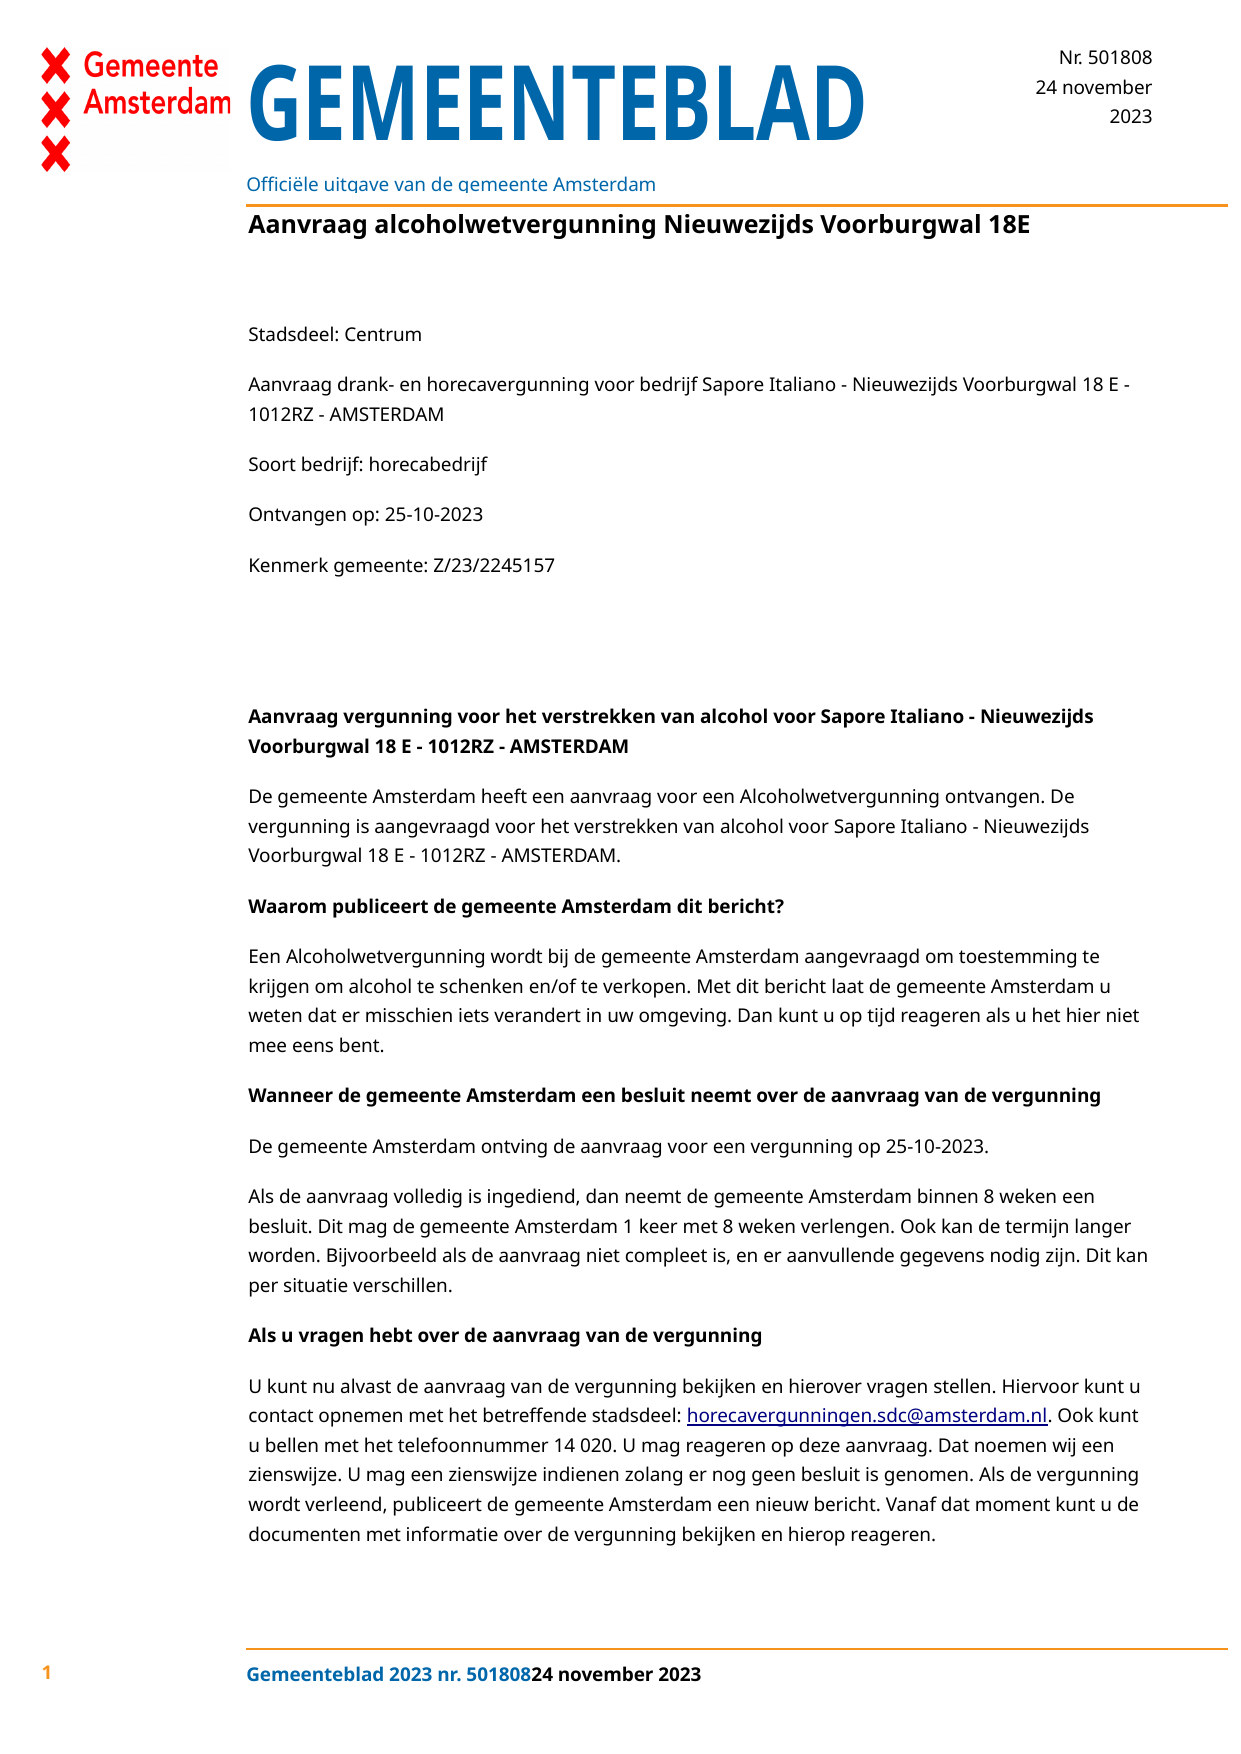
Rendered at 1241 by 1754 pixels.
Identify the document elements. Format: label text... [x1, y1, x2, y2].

text De gemeente Amsterdam heeft een aanvraag voor een Alcoholwetvergunning ontvangen. De vergunning is aangevraagd voor het verstrekken van alcohol voor Sapore Italiano - Nieuwezijds Voorburgwal 18 E - 1012RZ - AMSTERDAM. [248, 783, 1152, 868]
text Ontvangen op: 25-10-2023 [248, 502, 1152, 527]
text Wanneer de gemeente Amsterdam een besluit neemt over de aanvraag van de vergunning [248, 1082, 1152, 1108]
text Aanvraag alcoholwetvergunning Nieuwezijds Voorburgwal 18E [248, 207, 1152, 241]
text Aanvraag vergunning voor het verstrekken van alcohol voor Sapore Italiano - Nieuwezijds Voorburgwal 18 E - 1012RZ - AMSTERDAM [248, 703, 1152, 758]
text Soort bedrijf: horecabedrijf [248, 451, 1152, 477]
picture [41, 47, 231, 172]
text Als de aanvraag volledig is ingediend, dan neemt de gemeente Amsterdam binnen 8 weken een besluit. Dit mag de gemeente Amsterdam 1 keer met 8 weken verlengen. Ook kan de termijn langer worden. Bijvoorbeeld als de aanvraag niet compleet is, en er aanvullende gegevens nodig zijn. Dit kan per situatie verschillen. [248, 1183, 1152, 1298]
text Een Alcoholwetvergunning wordt bij de gemeente Amsterdam aangevraagd om toestemming te krijgen om alcohol te schenken en/of te verkopen. Met dit bericht laat de gemeente Amsterdam u weten dat er misschien iets verandert in uw omgeving. Dan kunt u op tijd reageren als u het hier niet mee eens bent. [248, 943, 1152, 1058]
text De gemeente Amsterdam ontving de aanvraag voor een vergunning op 25-10-2023. [248, 1133, 1152, 1158]
text Kenmerk gemeente: Z/23/2245157 [248, 552, 1152, 578]
text Waarom publiceert de gemeente Amsterdam dit bericht? [248, 893, 1152, 918]
text U kunt nu alvast de aanvraag van de vergunning bekijken en hierover vragen stellen. Hiervoor kunt u contact opnemen met het betreffende stadsdeel: horecavergunningen.sdc@amsterdam.nl. Ook kunt u bellen met het telefoonnummer 14 020. U mag reageren op deze aanvraag. Dat noemen wij een zienswijze. U mag een zienswijze indienen zolang er nog geen besluit is genomen. Als de vergunning wordt verleend, publiceert de gemeente Amsterdam een nieuw bericht. Vanaf dat moment kunt u de documenten met informatie over de vergunning bekijken en hierop reageren. [248, 1373, 1152, 1546]
text Als u vragen hebt over de aanvraag van de vergunning [248, 1322, 1152, 1348]
text Stadsdeel: Centrum [248, 321, 1152, 346]
text Aanvraag drank- en horecavergunning voor bedrijf Sapore Italiano - Nieuwezijds Voorburgwal 18 E - 1012RZ - AMSTERDAM [248, 371, 1152, 426]
